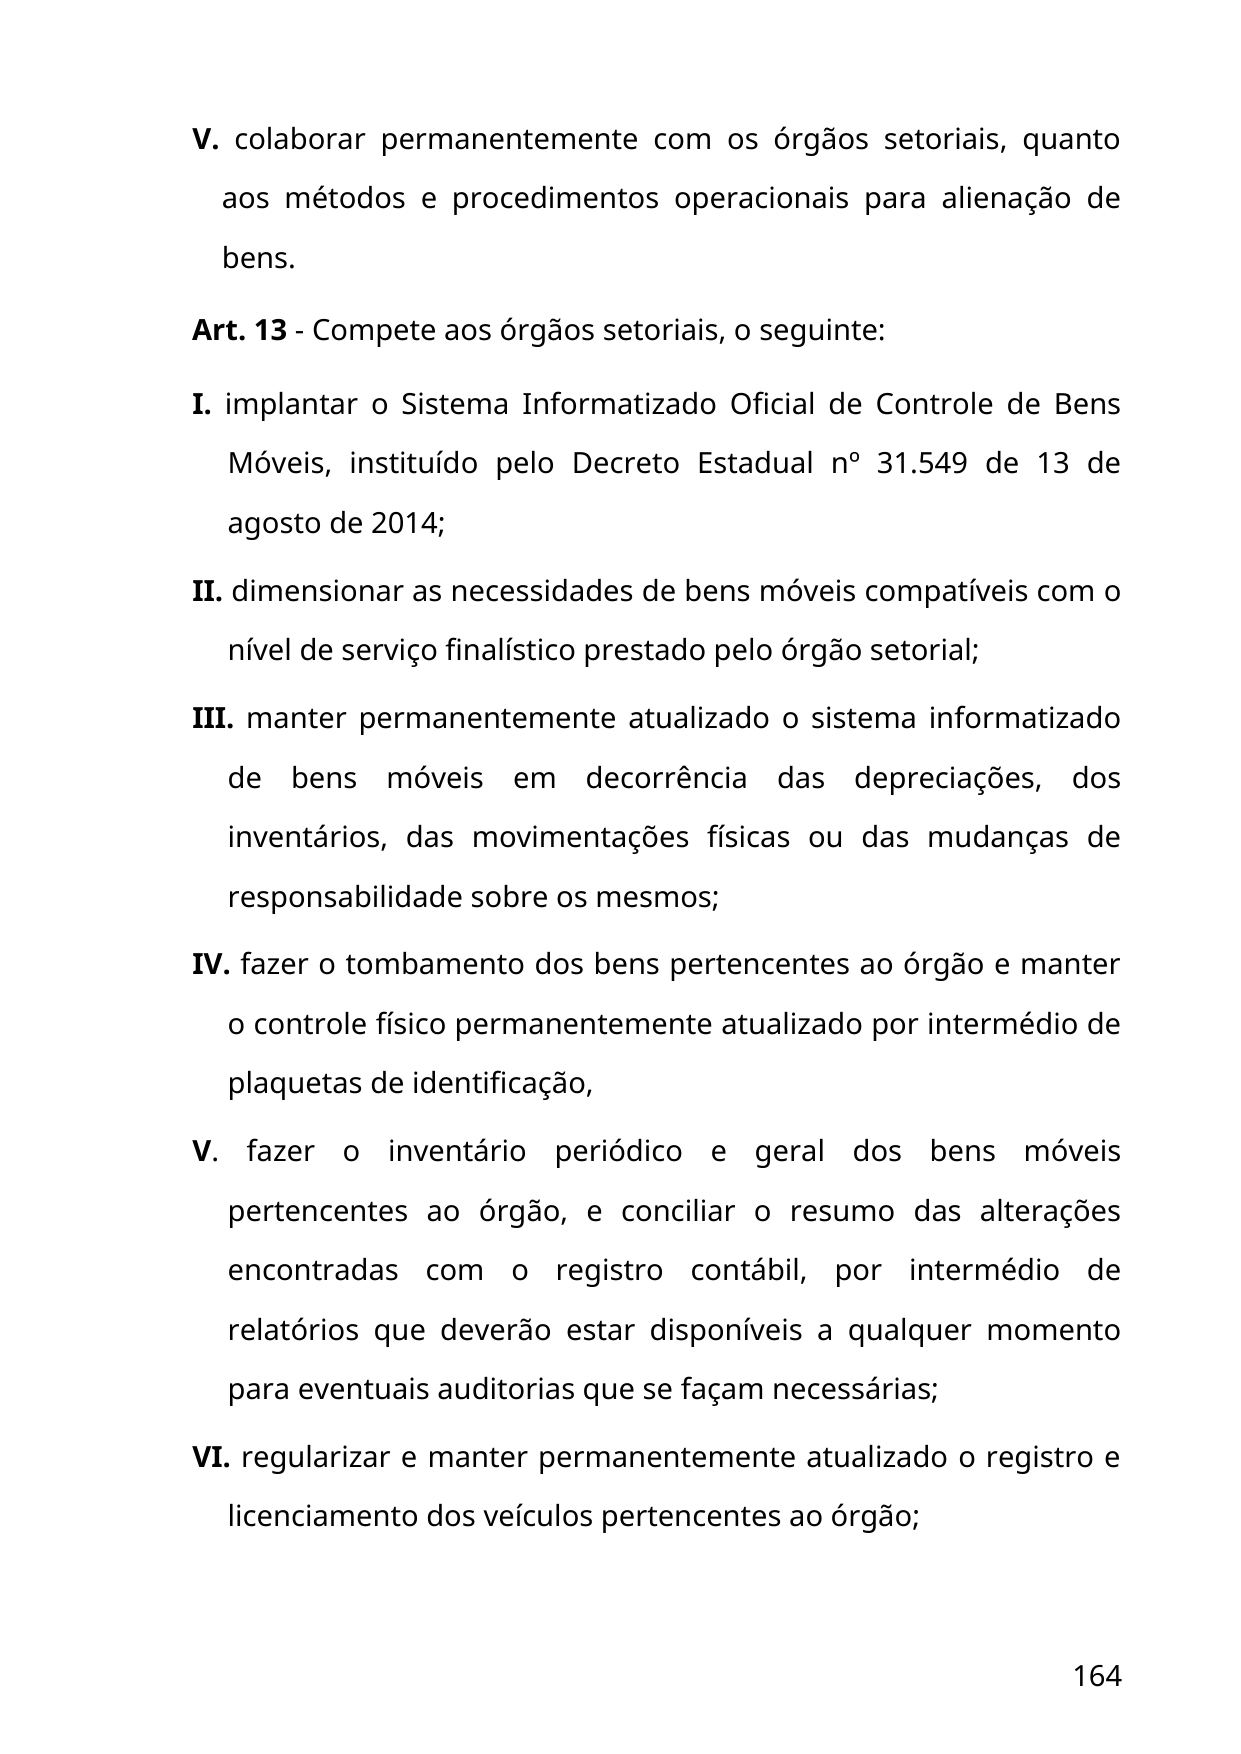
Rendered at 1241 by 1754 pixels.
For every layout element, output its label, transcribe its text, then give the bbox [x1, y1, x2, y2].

text VI. regularizar e manter permanentemente atualizado o registro e licenciamento dos veículos pertencentes ao órgão; [192, 1436, 1122, 1535]
text IV. fazer o tombamento dos bens pertencentes ao órgão e manter o controle físico permanentemente atualizado por intermédio de plaquetas de identificação, [192, 944, 1122, 1102]
text V. colaborar permanentemente com os órgãos setoriais, quanto aos métodos e procedimentos operacionais para alienação de bens. [192, 118, 1122, 277]
text I. implantar o Sistema Informatizado Oficial de Controle de Bens Móveis, instituído pelo Decreto Estadual nº 31.549 de 13 de agosto de 2014; [192, 383, 1122, 542]
text III. manter permanentemente atualizado o sistema informatizado de bens móveis em decorrência das depreciações, dos inventários, das movimentações físicas ou das mudanças de responsabilidade sobre os mesmos; [192, 697, 1122, 916]
text II. dimensionar as necessidades de bens móveis compatíveis com o nível de serviço finalístico prestado pelo órgão setorial; [192, 570, 1122, 669]
text V. fazer o inventário periódico e geral dos bens móveis pertencentes ao órgão, e conciliar o resumo das alterações encontradas com o registro contábil, por intermédio de relatórios que deverão estar disponíveis a qualquer momento para eventuais auditorias que se façam necessárias; [192, 1130, 1122, 1408]
text Art. 13 - Compete aos órgãos setoriais, o seguinte: [192, 309, 1122, 349]
